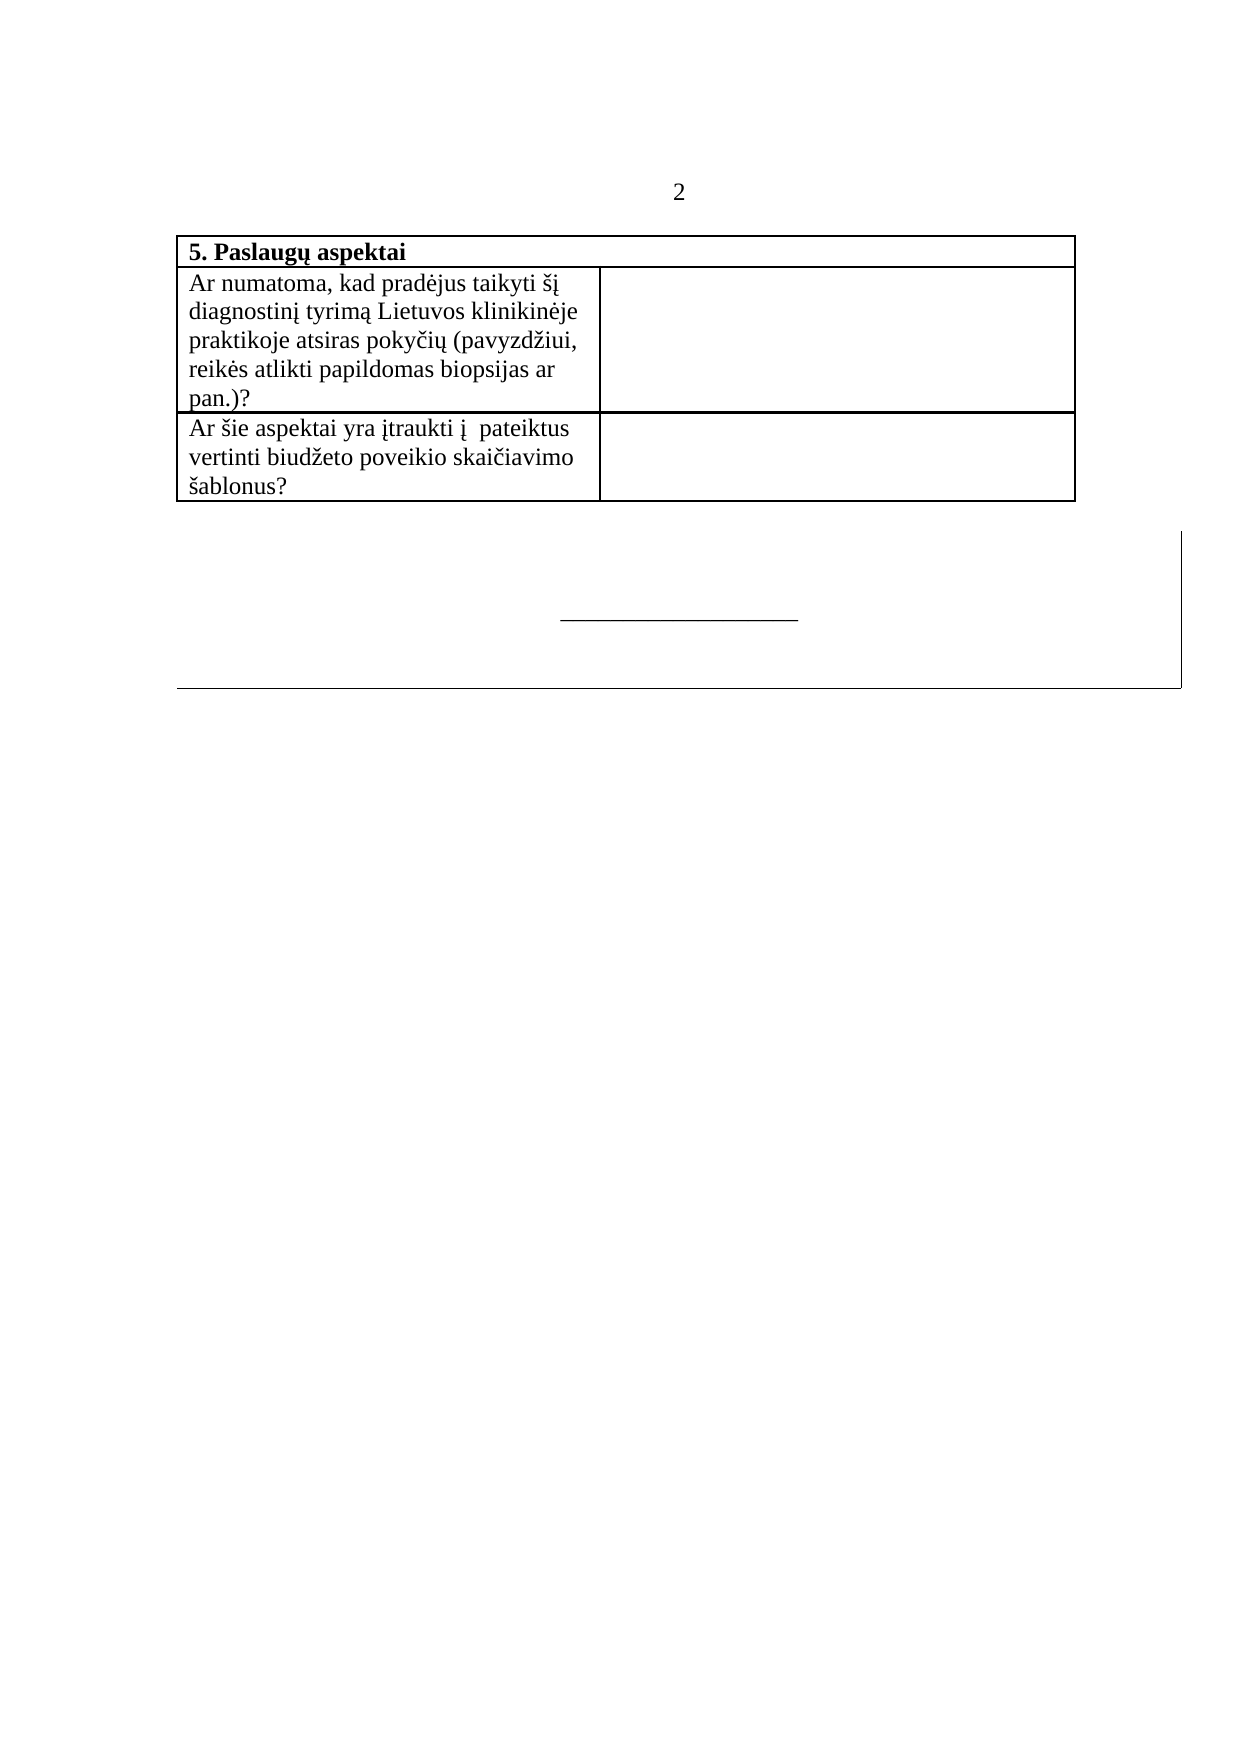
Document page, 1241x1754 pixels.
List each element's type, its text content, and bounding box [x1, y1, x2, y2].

table_cell Ar šie aspektai yra įtraukti į pateiktus vertinti biudžeto poveikio skaičiavimo šablonus? [178, 414, 599, 500]
table_cell [601, 268, 1074, 411]
table_cell 5. Paslaugų aspektai [178, 237, 1074, 266]
table_cell [601, 414, 1074, 500]
table_cell Ar numatoma, kad pradėjus taikyti šį diagnostinį tyrimą Lietuvos klinikinėje praktikoje atsiras pokyčių (pavyzdžiui, reikės atlikti papildomas biopsijas ar pan.)? [178, 268, 599, 411]
text ___________________ [177, 531, 1181, 688]
